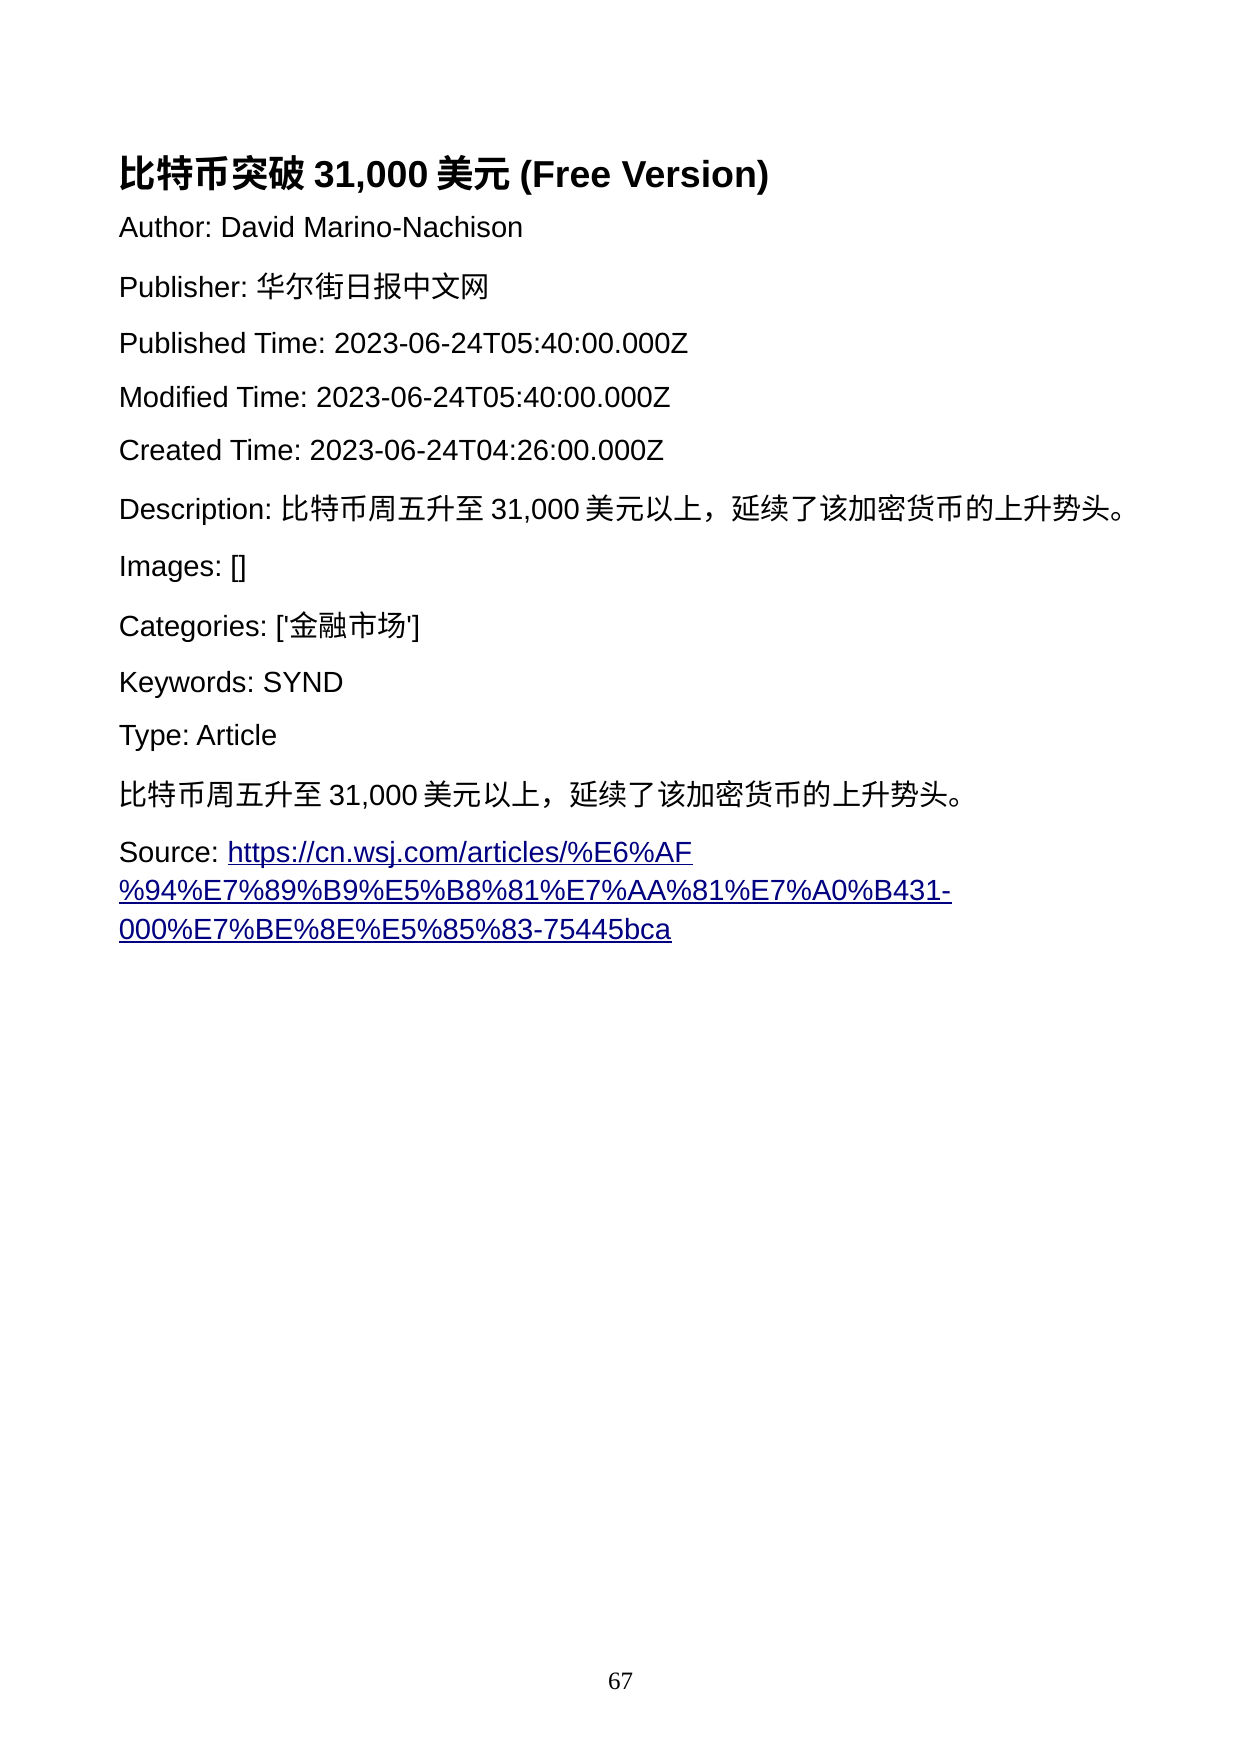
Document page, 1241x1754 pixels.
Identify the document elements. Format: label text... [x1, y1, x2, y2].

text Publisher: 华尔街日报中文网 [118, 263, 1122, 306]
text Keywords: SYND [118, 665, 1122, 699]
text Type: Article [118, 718, 1122, 752]
text Modified Time: 2023-06-24T05:40:00.000Z [118, 380, 1122, 413]
text Description: 比特币周五升至31,000美元以上，延续了该加密货币的上升势头。 [118, 486, 1122, 528]
text Categories: ['金融市场'] [118, 602, 1122, 644]
subtitle 比特币突破31,000美元 (Free Version) [118, 143, 1122, 198]
text Author: David Marino-Nachison [118, 210, 1122, 244]
text Created Time: 2023-06-24T04:26:00.000Z [118, 433, 1122, 466]
text Published Time: 2023-06-24T05:40:00.000Z [118, 327, 1122, 360]
text Source: https://cn.wsj.com/articles/%E6%AF%94%E7%89%B9%E5%B8%81%E7%AA%81%E7%A0%B431-000%E7%BE%8E%E5%85%83-75445bca [118, 835, 1122, 945]
text 比特币周五升至31,000美元以上，延续了该加密货币的上升势头。 [118, 772, 1122, 814]
text Images: [] [118, 549, 1122, 583]
